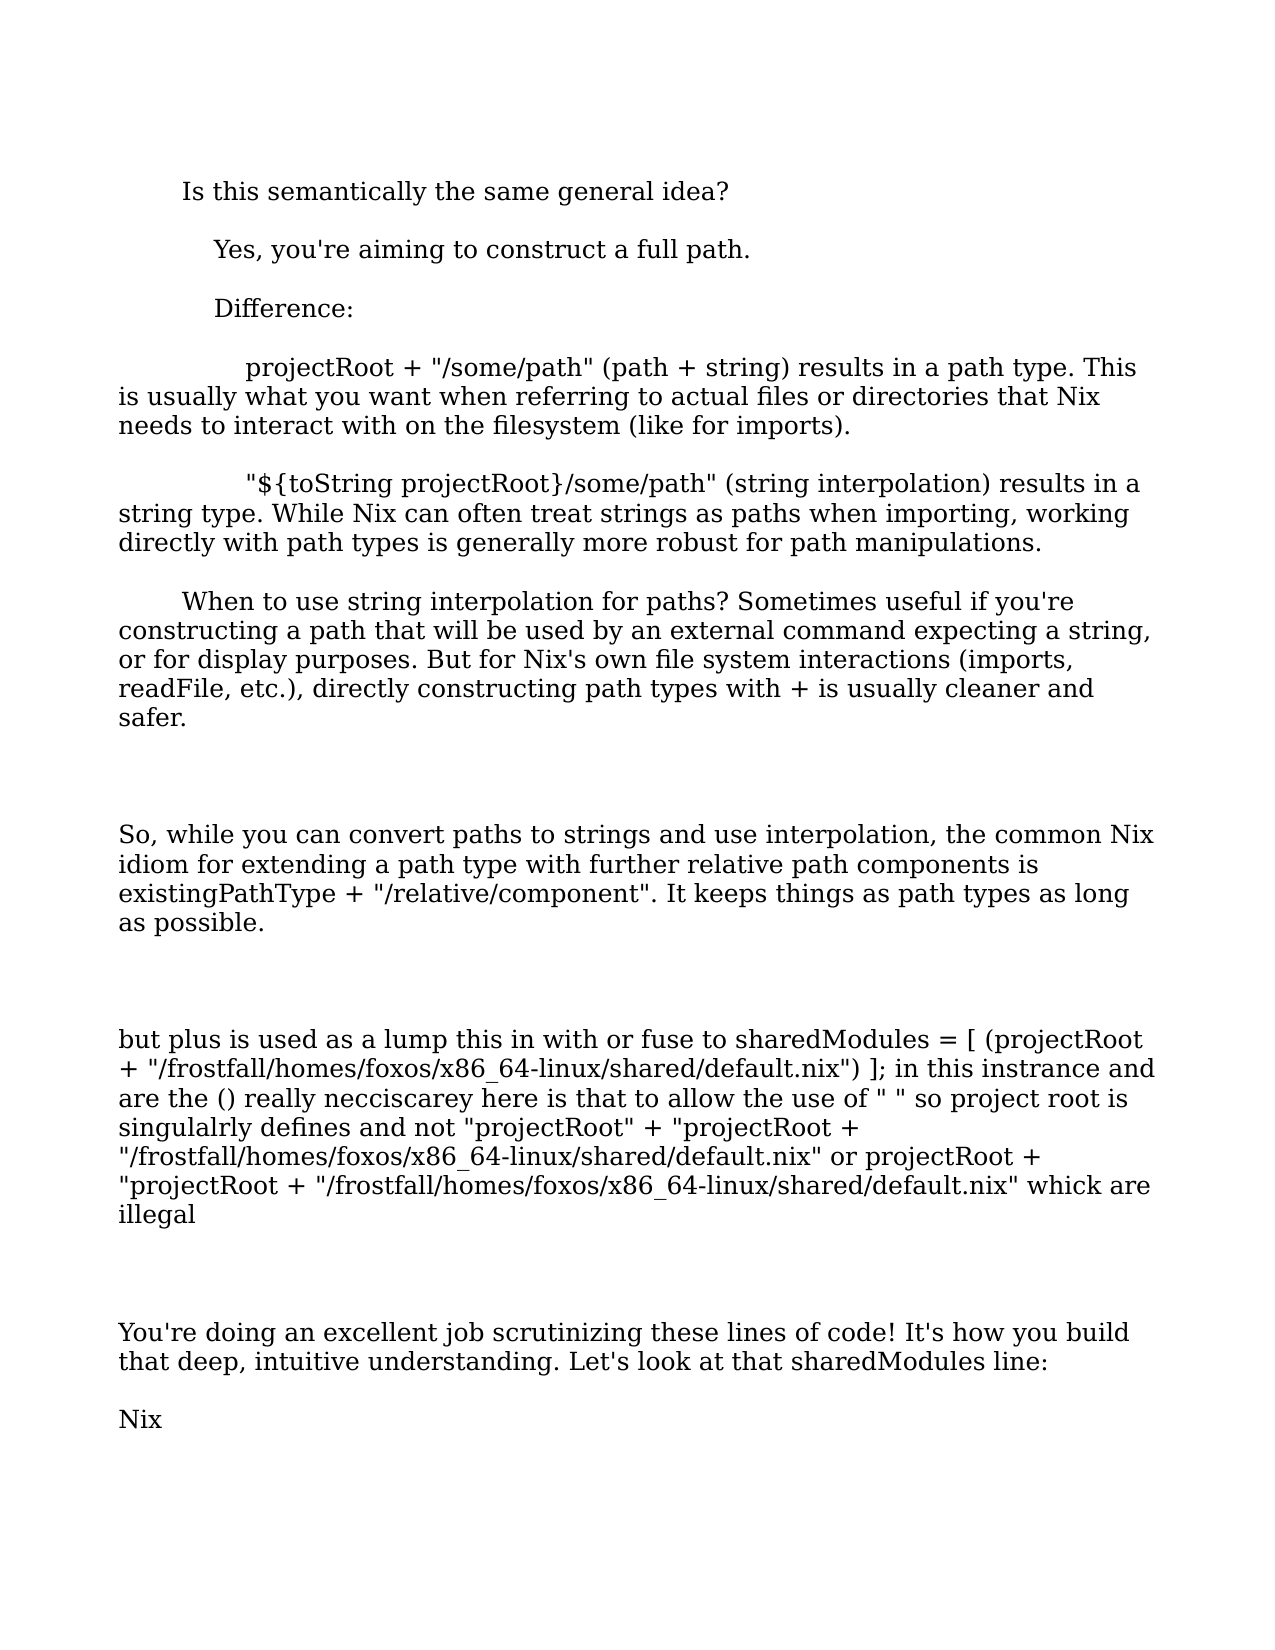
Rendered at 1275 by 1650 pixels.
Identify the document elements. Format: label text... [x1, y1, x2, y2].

text When to use string interpolation for paths? Sometimes useful if you're constructing a path that will be used by an external command expecting a string, or for display purposes. But for Nix's own file system interactions (imports, readFile, etc.), directly constructing path types with + is usually cleaner and safer. [118, 587, 1157, 732]
text Is this semantically the same general idea? [118, 177, 1157, 206]
text projectRoot + "/some/path" (path + string) results in a path type. This is usually what you want when referring to actual files or directories that Nix needs to interact with on the filesystem (like for imports). [118, 353, 1157, 440]
text but plus is used as a lump this in with or fuse to sharedModules = [ (projectRoot + "/frostfall/homes/foxos/x86_64-linux/shared/default.nix") ]; in this instrance and are the () really necciscarey here is that to allow the use of " " so project root is singulalrly defines and not "projectRoot" + "projectRoot + "/frostfall/homes/foxos/x86_64-linux/shared/default.nix" or projectRoot + "projectRoot + "/frostfall/homes/foxos/x86_64-linux/shared/default.nix" whick are illegal [118, 1025, 1157, 1229]
text "${toString projectRoot}/some/path" (string interpolation) results in a string type. While Nix can often treat strings as paths when importing, working directly with path types is generally more robust for path manipulations. [118, 470, 1157, 557]
text Nix [118, 1406, 1157, 1435]
text Difference: [118, 294, 1157, 323]
text Yes, you're aiming to construct a full path. [118, 235, 1157, 264]
text You're doing an excellent job scrutinizing these lines of code! It's how you build that deep, intuitive understanding. Let's look at that sharedModules line: [118, 1318, 1157, 1376]
text So, while you can convert paths to strings and use interpolation, the common Nix idiom for extending a path type with further relative path components is existingPathType + "/relative/component". It keeps things as path types as long as possible. [118, 821, 1157, 937]
